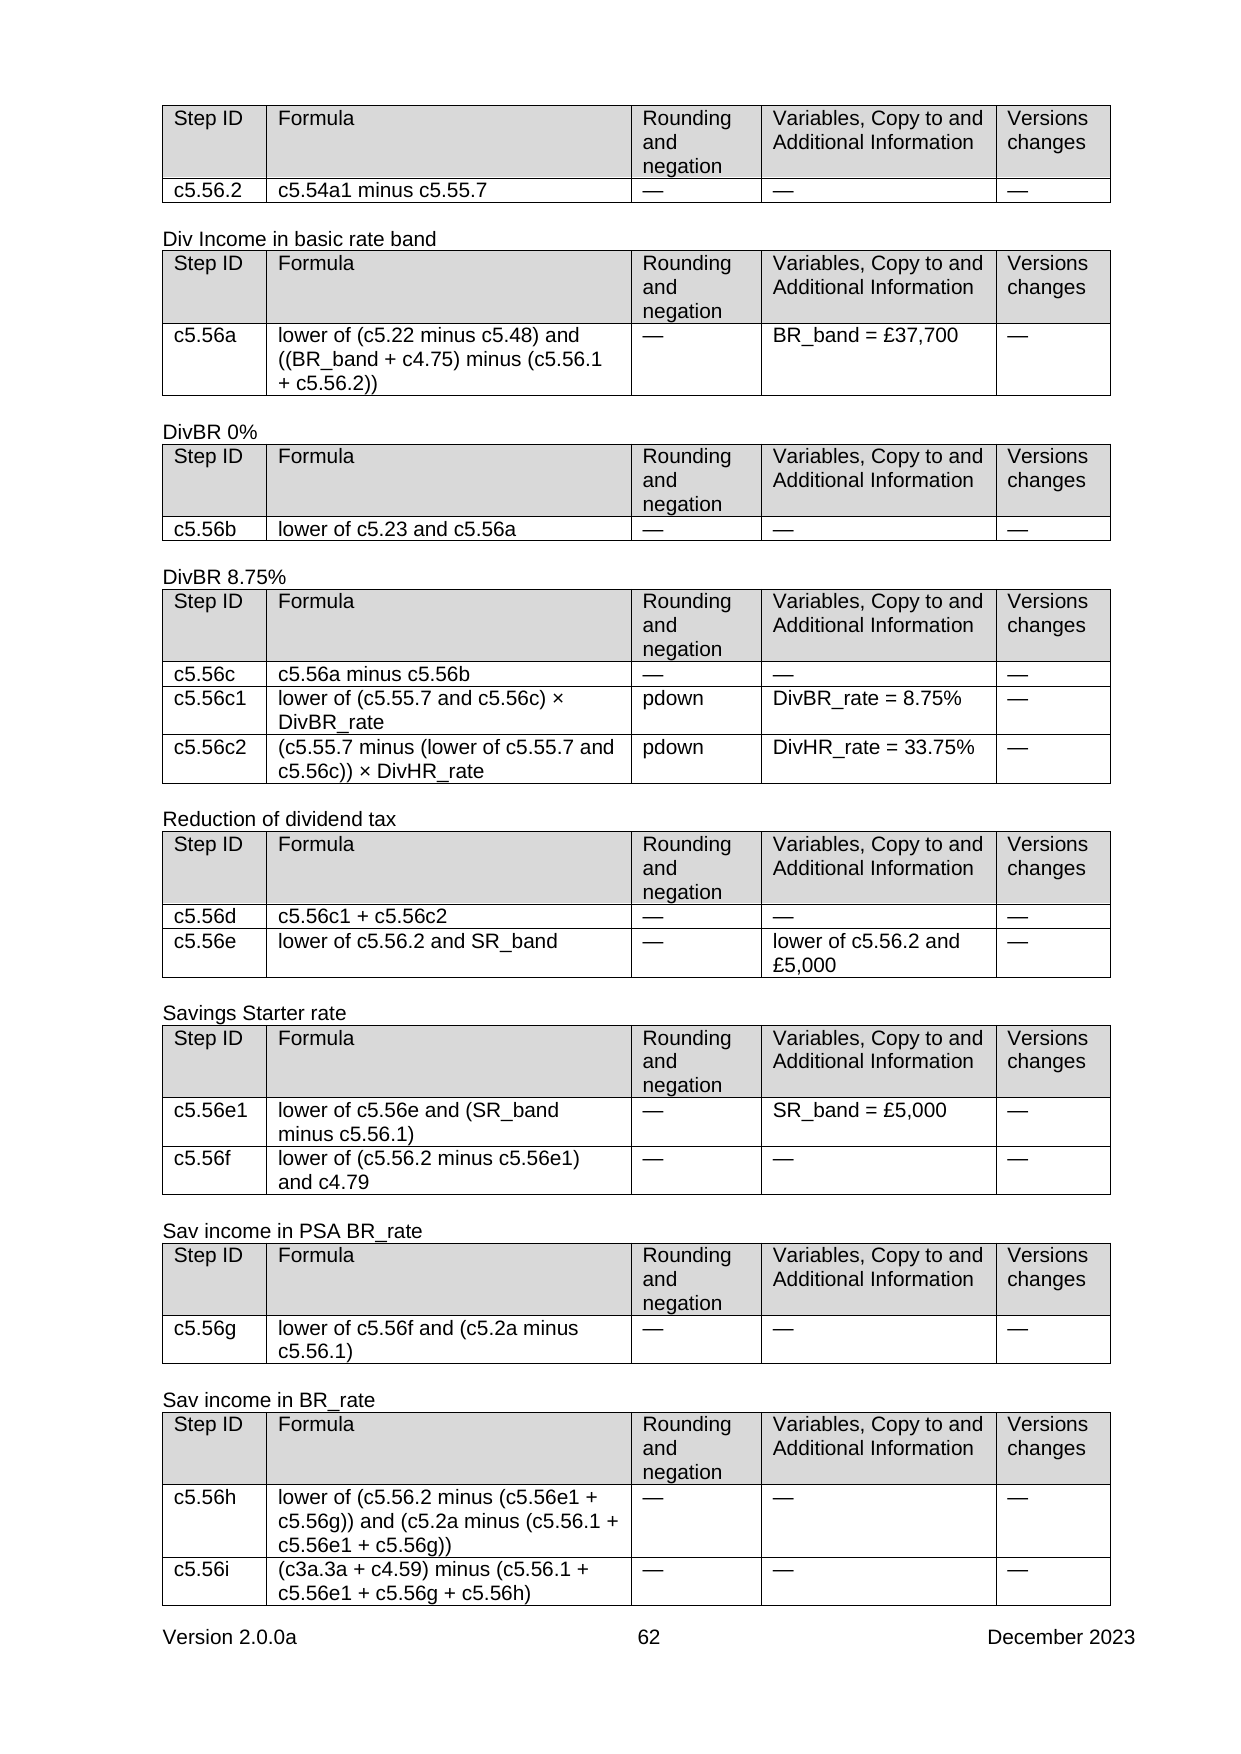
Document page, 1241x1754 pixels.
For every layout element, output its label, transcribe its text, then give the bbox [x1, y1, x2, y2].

table_cell — [762, 1147, 996, 1194]
table_cell — [632, 1098, 761, 1146]
table_cell c5.56i [163, 1558, 266, 1605]
table_header Versions changes [997, 1026, 1110, 1097]
table_header Variables, Copy to and Additional Information [762, 832, 996, 903]
table_cell lower of (c5.56.2 minus (c5.56e1 + c5.56g)) and (c5.2a minus (c5.56.1 + c5.56e1 + c5.56g)) [267, 1485, 631, 1557]
table_cell — [632, 324, 761, 395]
table_header Formula [267, 106, 631, 177]
table_cell — [997, 324, 1110, 395]
table_cell c5.56a minus c5.56b [267, 662, 631, 686]
table_header Variables, Copy to and Additional Information [762, 251, 996, 323]
table_cell c5.56f [163, 1147, 266, 1194]
table_cell (c5.55.7 minus (lower of c5.55.7 and c5.56c)) × DivHR_rate [267, 735, 631, 783]
table_header Versions changes [997, 1413, 1110, 1484]
table_cell c5.56g [163, 1316, 266, 1363]
table_header Rounding and negation [632, 445, 761, 516]
table_cell c5.56e1 [163, 1098, 266, 1146]
table_header Variables, Copy to and Additional Information [762, 1413, 996, 1484]
table_header Formula [267, 445, 631, 516]
table_cell DivBR_rate = 8.75% [762, 687, 996, 734]
table_header Formula [267, 1244, 631, 1315]
text Savings Starter rate [162, 1001, 1135, 1025]
table_header Step ID [163, 445, 266, 516]
table_header Versions changes [997, 445, 1110, 516]
table_cell — [762, 179, 996, 202]
table_cell — [997, 1098, 1110, 1146]
table_cell lower of c5.56f and (c5.2a minus c5.56.1) [267, 1316, 631, 1363]
table_cell BR_band = £37,700 [762, 324, 996, 395]
table_cell c5.56a [163, 324, 266, 395]
table_header Step ID [163, 590, 266, 661]
table_header Variables, Copy to and Additional Information [762, 590, 996, 661]
table_cell pdown [632, 687, 761, 734]
table_cell lower of c5.23 and c5.56a [267, 517, 631, 540]
table_cell lower of (c5.55.7 and c5.56c) × DivBR_rate [267, 687, 631, 734]
text Sav income in BR_rate [162, 1388, 1135, 1412]
table_cell — [997, 1485, 1110, 1557]
table_cell — [997, 1147, 1110, 1194]
table_cell — [997, 517, 1110, 540]
table_header Step ID [163, 1413, 266, 1484]
text Reduction of dividend tax [162, 807, 1135, 831]
text DivBR 8.75% [162, 565, 1135, 589]
table_cell lower of c5.56e and (SR_band minus c5.56.1) [267, 1098, 631, 1146]
table_header Variables, Copy to and Additional Information [762, 1244, 996, 1315]
text Div Income in basic rate band [162, 226, 1135, 250]
table_cell — [997, 1558, 1110, 1605]
table_cell — [997, 662, 1110, 686]
table_cell SR_band = £5,000 [762, 1098, 996, 1146]
table_header Variables, Copy to and Additional Information [762, 1026, 996, 1097]
table_cell c5.56e [163, 929, 266, 976]
table_header Step ID [163, 1026, 266, 1097]
table_header Formula [267, 1026, 631, 1097]
table_cell c5.56h [163, 1485, 266, 1557]
table_cell — [762, 1558, 996, 1605]
table_cell c5.56.2 [163, 179, 266, 202]
table_cell c5.56c2 [163, 735, 266, 783]
table_cell — [997, 929, 1110, 976]
table_cell — [632, 517, 761, 540]
table_header Formula [267, 590, 631, 661]
table_cell — [997, 179, 1110, 202]
table_cell — [632, 1558, 761, 1605]
table_cell — [632, 929, 761, 976]
table_cell — [762, 1485, 996, 1557]
table_cell — [632, 1485, 761, 1557]
table_header Versions changes [997, 106, 1110, 177]
table_header Rounding and negation [632, 832, 761, 903]
table_header Rounding and negation [632, 1244, 761, 1315]
table_cell pdown [632, 735, 761, 783]
table_cell lower of (c5.22 minus c5.48) and ((BR_band + c4.75) minus (c5.56.1 + c5.56.2)) [267, 324, 631, 395]
table_cell — [632, 662, 761, 686]
table_cell c5.56b [163, 517, 266, 540]
table_header Versions changes [997, 832, 1110, 903]
table_cell DivHR_rate = 33.75% [762, 735, 996, 783]
table_cell — [997, 1316, 1110, 1363]
table_header Variables, Copy to and Additional Information [762, 445, 996, 516]
table_header Versions changes [997, 251, 1110, 323]
table_cell — [632, 1147, 761, 1194]
table_header Step ID [163, 106, 266, 177]
table_header Formula [267, 1413, 631, 1484]
text Sav income in PSA BR_rate [162, 1218, 1135, 1242]
table_cell — [762, 662, 996, 686]
table_header Formula [267, 251, 631, 323]
table_header Versions changes [997, 1244, 1110, 1315]
table_cell — [632, 905, 761, 928]
table_header Step ID [163, 251, 266, 323]
table_cell c5.56d [163, 905, 266, 928]
table_cell — [997, 905, 1110, 928]
table_header Rounding and negation [632, 251, 761, 323]
table_cell — [997, 735, 1110, 783]
table_cell lower of c5.56.2 and SR_band [267, 929, 631, 976]
table_header Step ID [163, 832, 266, 903]
table_cell — [762, 517, 996, 540]
table_header Step ID [163, 1244, 266, 1315]
table_cell — [762, 1316, 996, 1363]
table_cell c5.56c1 [163, 687, 266, 734]
table_cell c5.54a1 minus c5.55.7 [267, 179, 631, 202]
table_cell — [632, 179, 761, 202]
table_header Rounding and negation [632, 1026, 761, 1097]
table_header Rounding and negation [632, 590, 761, 661]
table_header Formula [267, 832, 631, 903]
text DivBR 0% [162, 419, 1135, 443]
table_cell lower of (c5.56.2 minus c5.56e1) and c4.79 [267, 1147, 631, 1194]
table_header Rounding and negation [632, 106, 761, 177]
table_cell (c3a.3a + c4.59) minus (c5.56.1 + c5.56e1 + c5.56g + c5.56h) [267, 1558, 631, 1605]
table_cell lower of c5.56.2 and £5,000 [762, 929, 996, 976]
table_cell c5.56c1 + c5.56c2 [267, 905, 631, 928]
table_cell — [632, 1316, 761, 1363]
table_cell — [762, 905, 996, 928]
table_header Versions changes [997, 590, 1110, 661]
table_cell — [997, 687, 1110, 734]
table_header Rounding and negation [632, 1413, 761, 1484]
table_header Variables, Copy to and Additional Information [762, 106, 996, 177]
table_cell c5.56c [163, 662, 266, 686]
